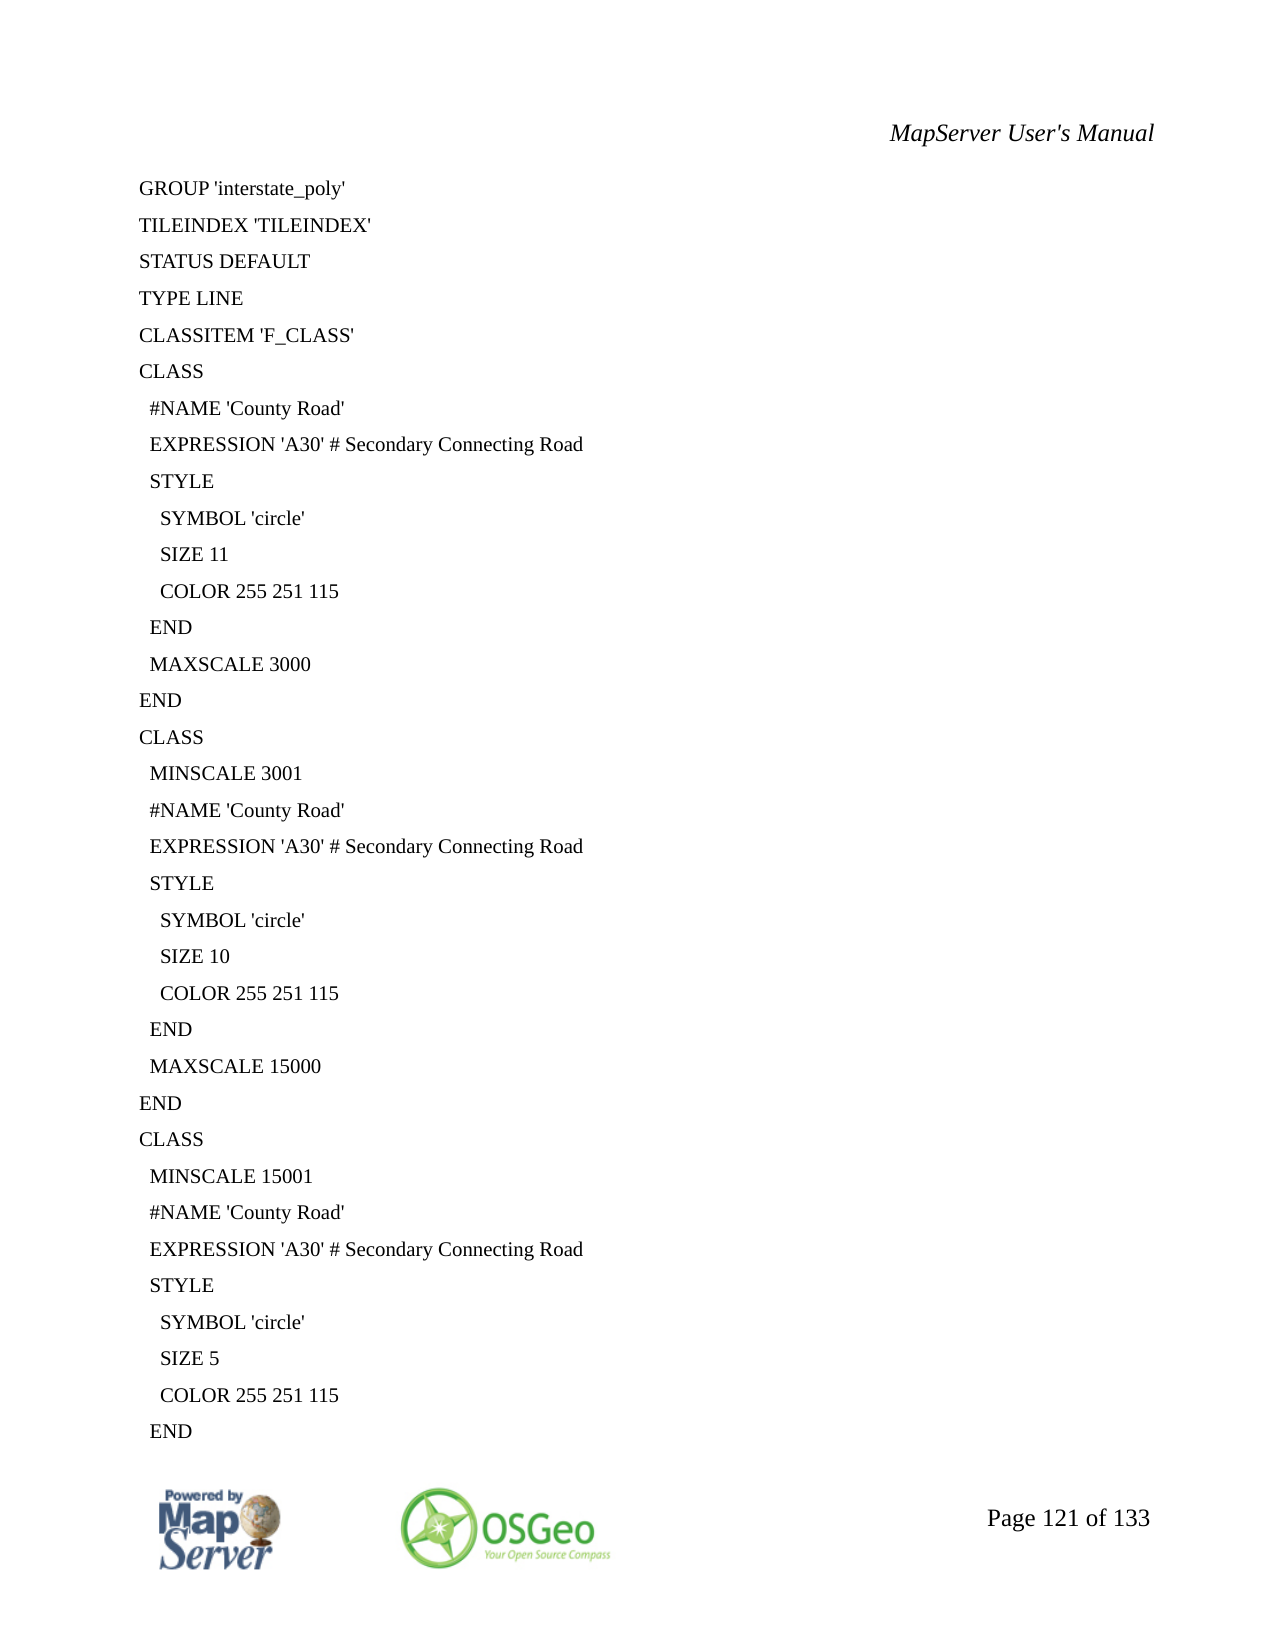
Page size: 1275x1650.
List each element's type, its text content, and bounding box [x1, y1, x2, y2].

picture [377, 1473, 624, 1589]
text COLOR 255 251 115 [118, 1383, 1157, 1407]
text #NAME 'County Road' [118, 798, 1157, 822]
text EXPRESSION 'A30' # Secondary Connecting Road [118, 1237, 1157, 1261]
text COLOR 255 251 115 [118, 578, 1157, 603]
text MAXSCALE 3000 [118, 652, 1157, 676]
text CLASS [118, 359, 1157, 383]
text END [118, 1419, 1157, 1443]
text MAXSCALE 15000 [118, 1054, 1157, 1078]
text CLASS [118, 1127, 1157, 1151]
text STYLE [118, 469, 1157, 493]
text CLASS [118, 725, 1157, 749]
text SIZE 10 [118, 944, 1157, 968]
text END [118, 688, 1157, 712]
text SIZE 5 [118, 1346, 1157, 1370]
text SYMBOL 'circle' [118, 1310, 1157, 1334]
text SYMBOL 'circle' [118, 505, 1157, 529]
text COLOR 255 251 115 [118, 981, 1157, 1005]
text TILEINDEX 'TILEINDEX' [118, 213, 1157, 237]
text END [118, 1090, 1157, 1114]
text #NAME 'County Road' [118, 1200, 1157, 1224]
text SIZE 11 [118, 542, 1157, 566]
text EXPRESSION 'A30' # Secondary Connecting Road [118, 834, 1157, 858]
text STYLE [118, 1273, 1157, 1297]
text END [118, 615, 1157, 639]
text TYPE LINE [118, 286, 1157, 310]
text STATUS DEFAULT [118, 249, 1157, 273]
text STYLE [118, 871, 1157, 895]
text GROUP 'interstate_poly' [118, 176, 1157, 200]
text MINSCALE 15001 [118, 1163, 1157, 1188]
text EXPRESSION 'A30' # Secondary Connecting Road [118, 432, 1157, 456]
text MINSCALE 3001 [118, 761, 1157, 785]
text #NAME 'County Road' [118, 396, 1157, 420]
text SYMBOL 'circle' [118, 908, 1157, 932]
text CLASSITEM 'F_CLASS' [118, 323, 1157, 347]
text END [118, 1017, 1157, 1041]
picture [158, 1489, 283, 1571]
